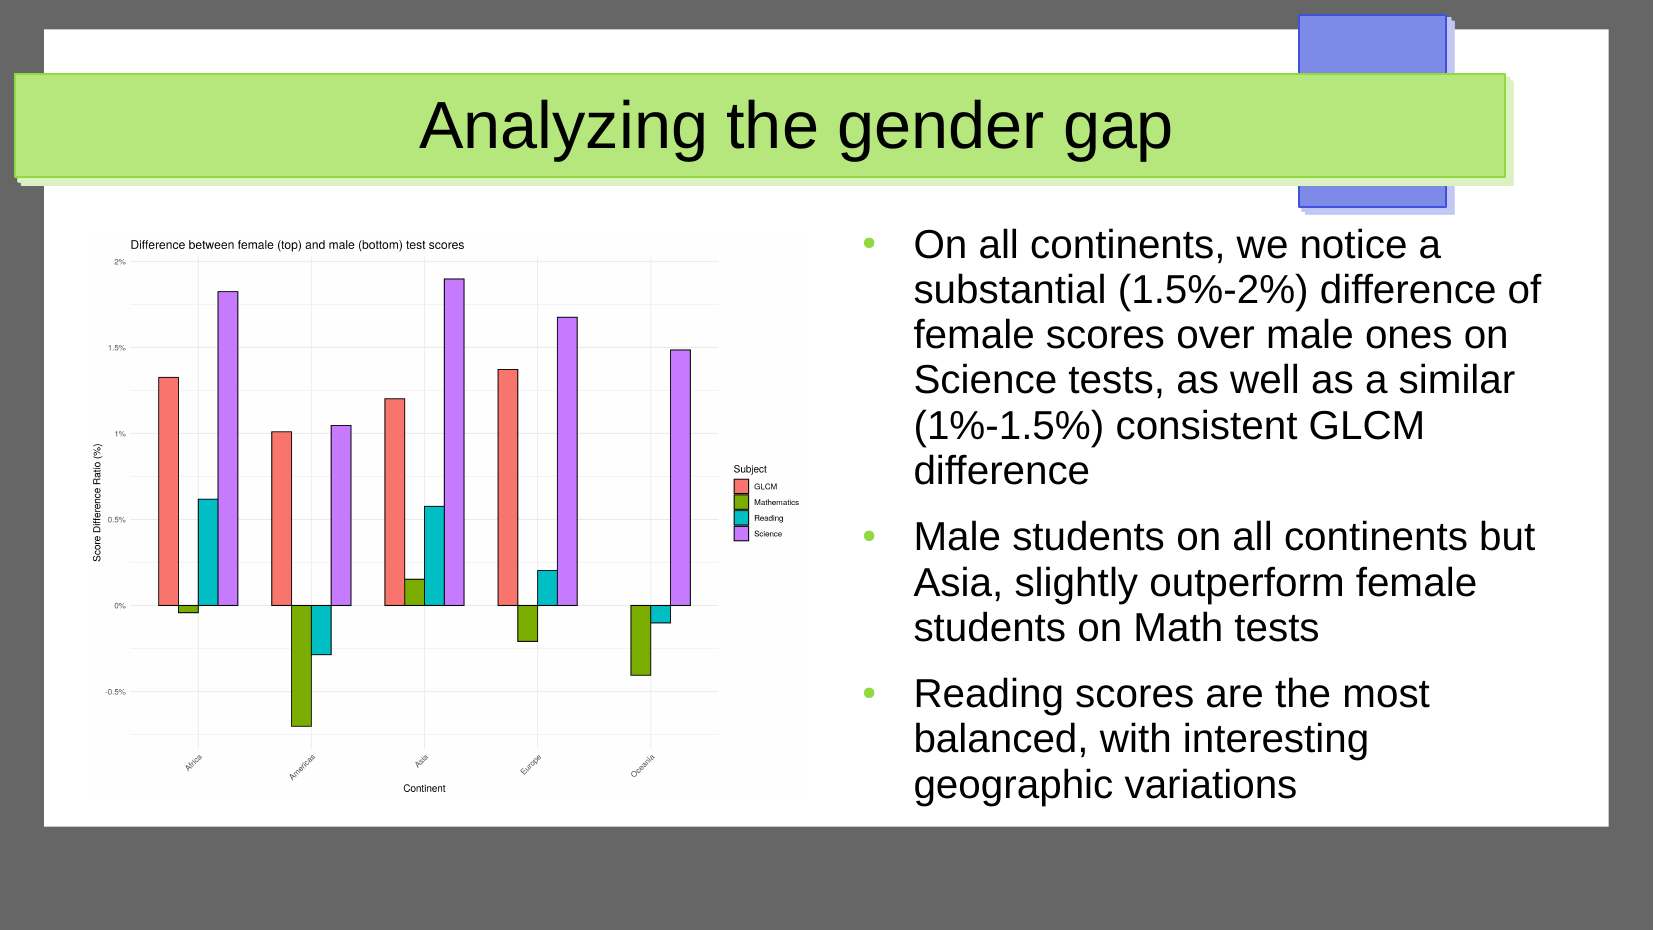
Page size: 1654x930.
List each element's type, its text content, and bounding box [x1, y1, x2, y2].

title Analyzing the gender gap [88, 73, 1506, 178]
picture [88, 235, 809, 799]
list On all continents, we notice a substantial (1.5%-2%) difference of female scores over male ones on Science tests, as well as a similar (1%-1.5%) consistent GLCM difference Male students on all continents but Asia, slightly outperform female students on Math tests Reading scores are the most balanced, with interesting geographic variations [844, 221, 1566, 812]
